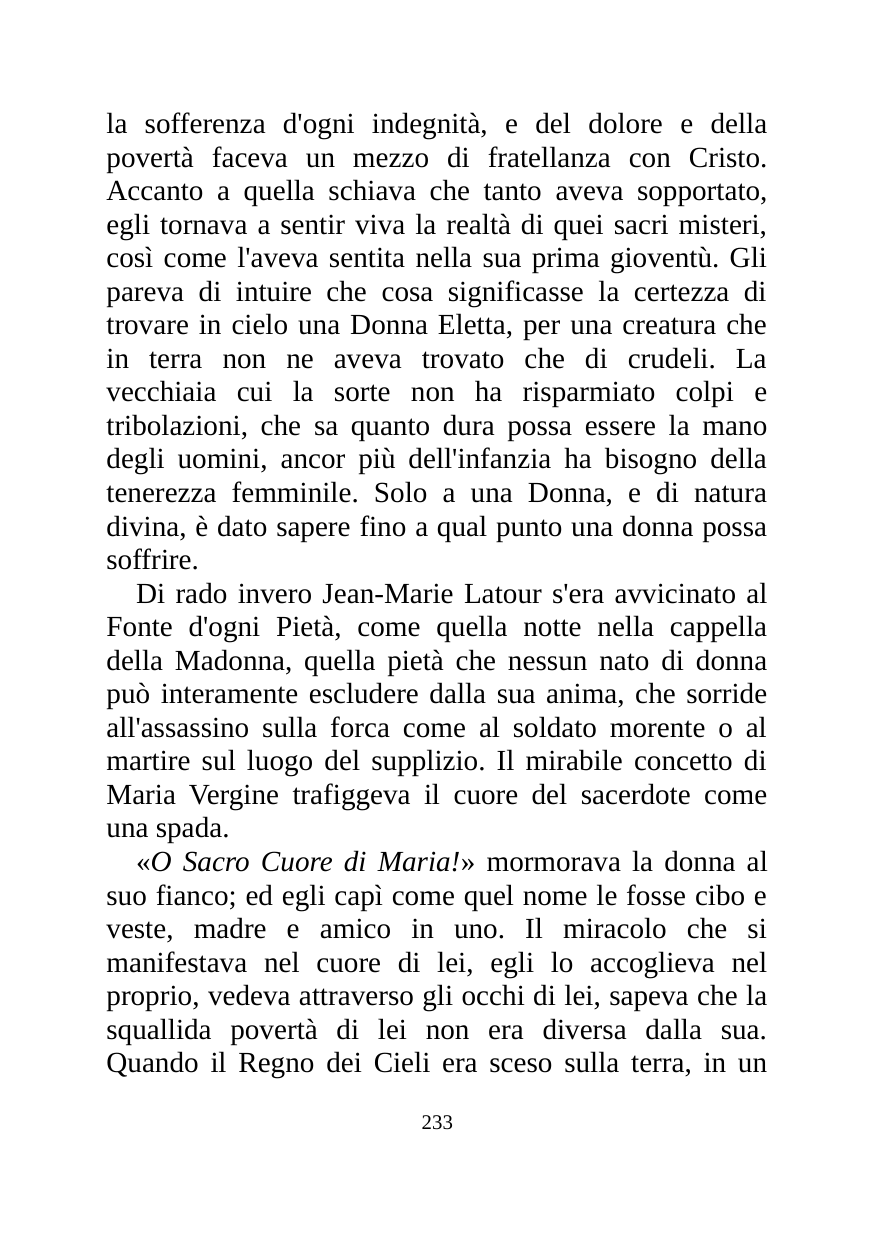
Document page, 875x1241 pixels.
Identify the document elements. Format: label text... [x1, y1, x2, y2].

text «O Sacro Cuore di Maria!» mormorava la donna al suo fianco; ed egli capì come quel nome le fosse cibo e veste, madre e amico in uno. Il miracolo che si manifestava nel cuore di lei, egli lo accoglieva nel proprio, vedeva attraverso gli occhi di lei, sapeva che la squallida povertà di lei non era diversa dalla sua. Quando il Regno dei Cieli era sceso sulla terra, in un [106, 844, 768, 1079]
text la sofferenza d'ogni indegnità, e del dolore e della povertà faceva un mezzo di fratellanza con Cristo. Accanto a quella schiava che tanto aveva sopportato, egli tornava a sentir viva la realtà di quei sacri misteri, così come l'aveva sentita nella sua prima gioventù. Gli pareva di intuire che cosa significasse la certezza di trovare in cielo una Donna Eletta, per una creatura che in terra non ne aveva trovato che di crudeli. La vecchiaia cui la sorte non ha risparmiato colpi e tribolazioni, che sa quanto dura possa essere la mano degli uomini, ancor più dell'infanzia ha bisogno della tenerezza femminile. Solo a una Donna, e di natura divina, è dato sapere fino a qual punto una donna possa soffrire. [106, 106, 768, 576]
text Di rado invero Jean-Marie Latour s'era avvicinato al Fonte d'ogni Pietà, come quella notte nella cappella della Madonna, quella pietà che nessun nato di donna può interamente escludere dalla sua anima, che sorride all'assassino sulla forca come al soldato morente o al martire sul luogo del supplizio. Il mirabile concetto di Maria Vergine trafiggeva il cuore del sacerdote come una spada. [106, 576, 768, 844]
